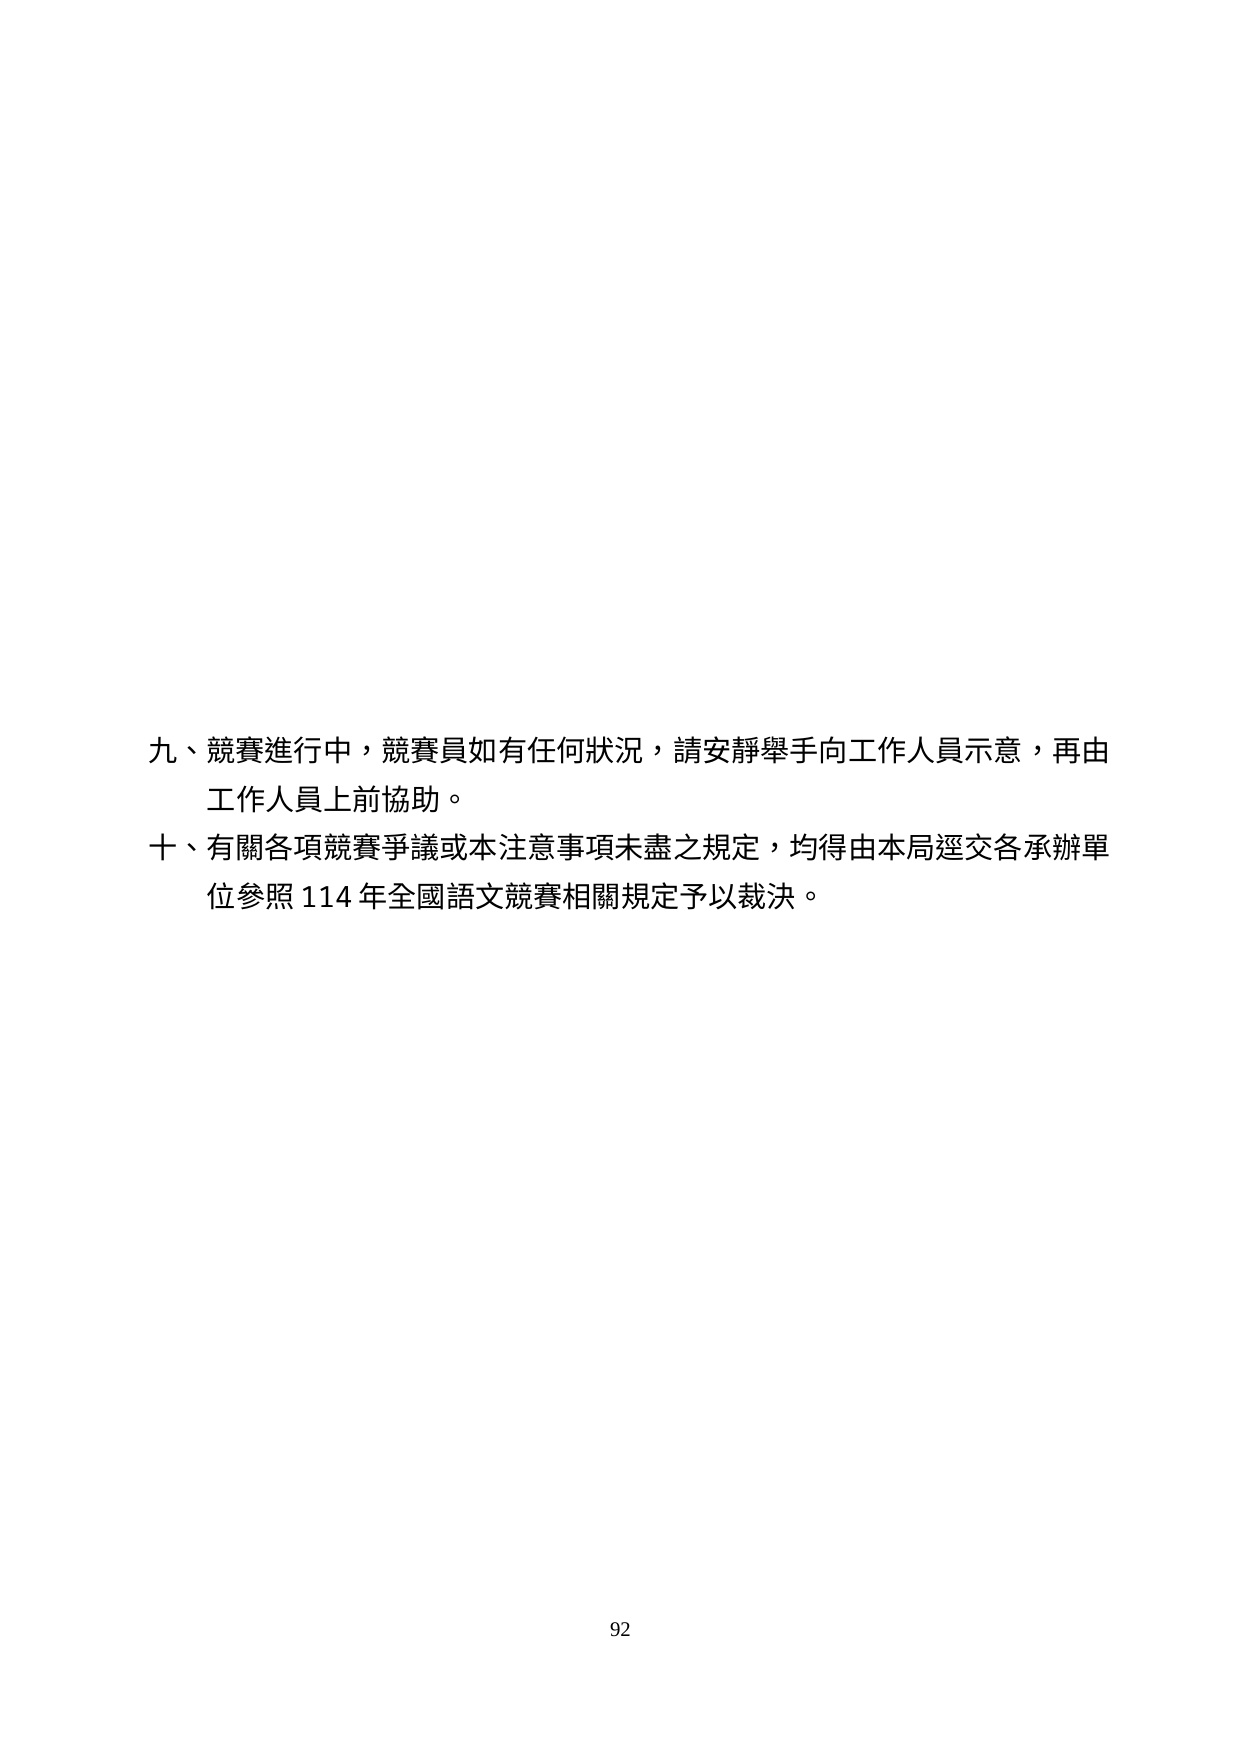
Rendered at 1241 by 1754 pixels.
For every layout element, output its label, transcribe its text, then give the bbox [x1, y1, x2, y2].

text 十、有關各項競賽爭議或本注意事項未盡之規定，均得由本局逕交各承辦單位參照114年全國語文競賽相關規定予以裁決。 [148, 825, 1122, 916]
text 九、競賽進行中，競賽員如有任何狀況，請安靜舉手向工作人員示意，再由工作人員上前協助。 [148, 728, 1122, 819]
